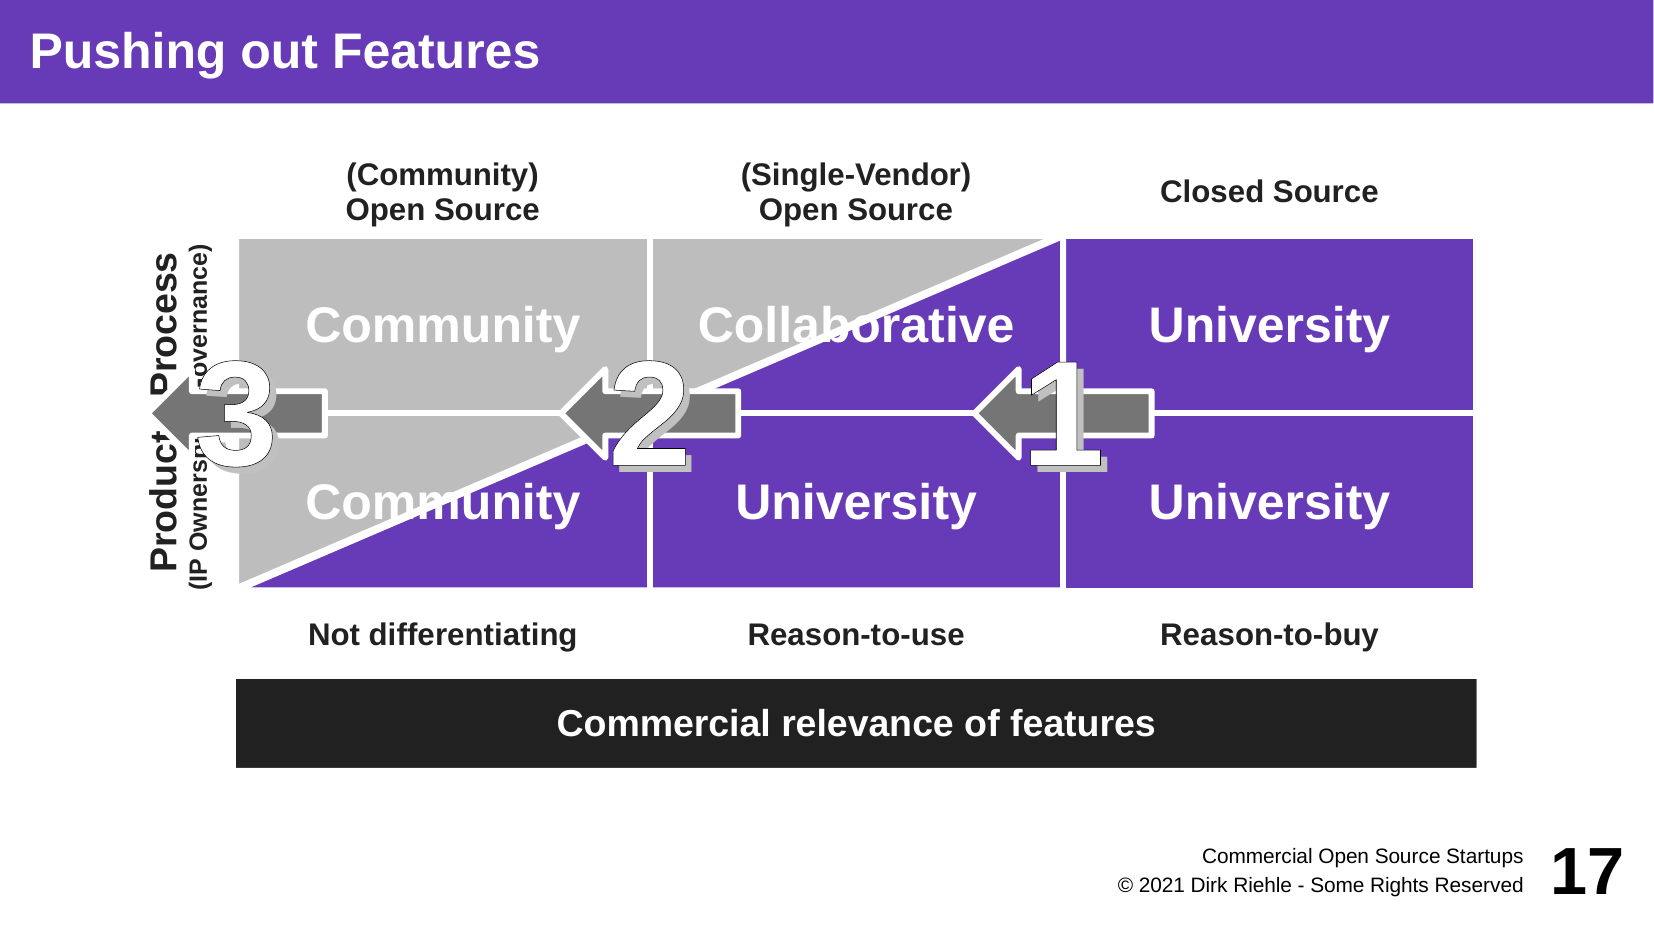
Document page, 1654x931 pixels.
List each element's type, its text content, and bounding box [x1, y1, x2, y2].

text_box Community [237, 237, 649, 413]
text_box Not differentiating [236, 590, 649, 679]
text_box (Community) Open Source [236, 147, 649, 237]
text_box Commercial relevance of features [236, 679, 1477, 768]
text_box Reason-to-use [649, 590, 1062, 679]
text_box University [649, 413, 1063, 590]
text_box Closed Source [1062, 147, 1477, 237]
text_box 3 [118, 295, 355, 532]
text_box (Single-Vendor) Open Source [649, 147, 1062, 237]
title Pushing out Features [0, 0, 1654, 104]
text_box Reason-to-buy [1062, 590, 1477, 679]
text_box Process (Governance) [118, 206, 237, 295]
text_box University [1064, 237, 1477, 413]
text_box Product (IP Ownership) [118, 532, 237, 621]
text_box 1 [944, 295, 1182, 532]
text_box University [1063, 413, 1477, 590]
text_box 2 [531, 295, 768, 532]
text_box Collaborative [649, 237, 1063, 413]
text_box Community [237, 413, 649, 590]
